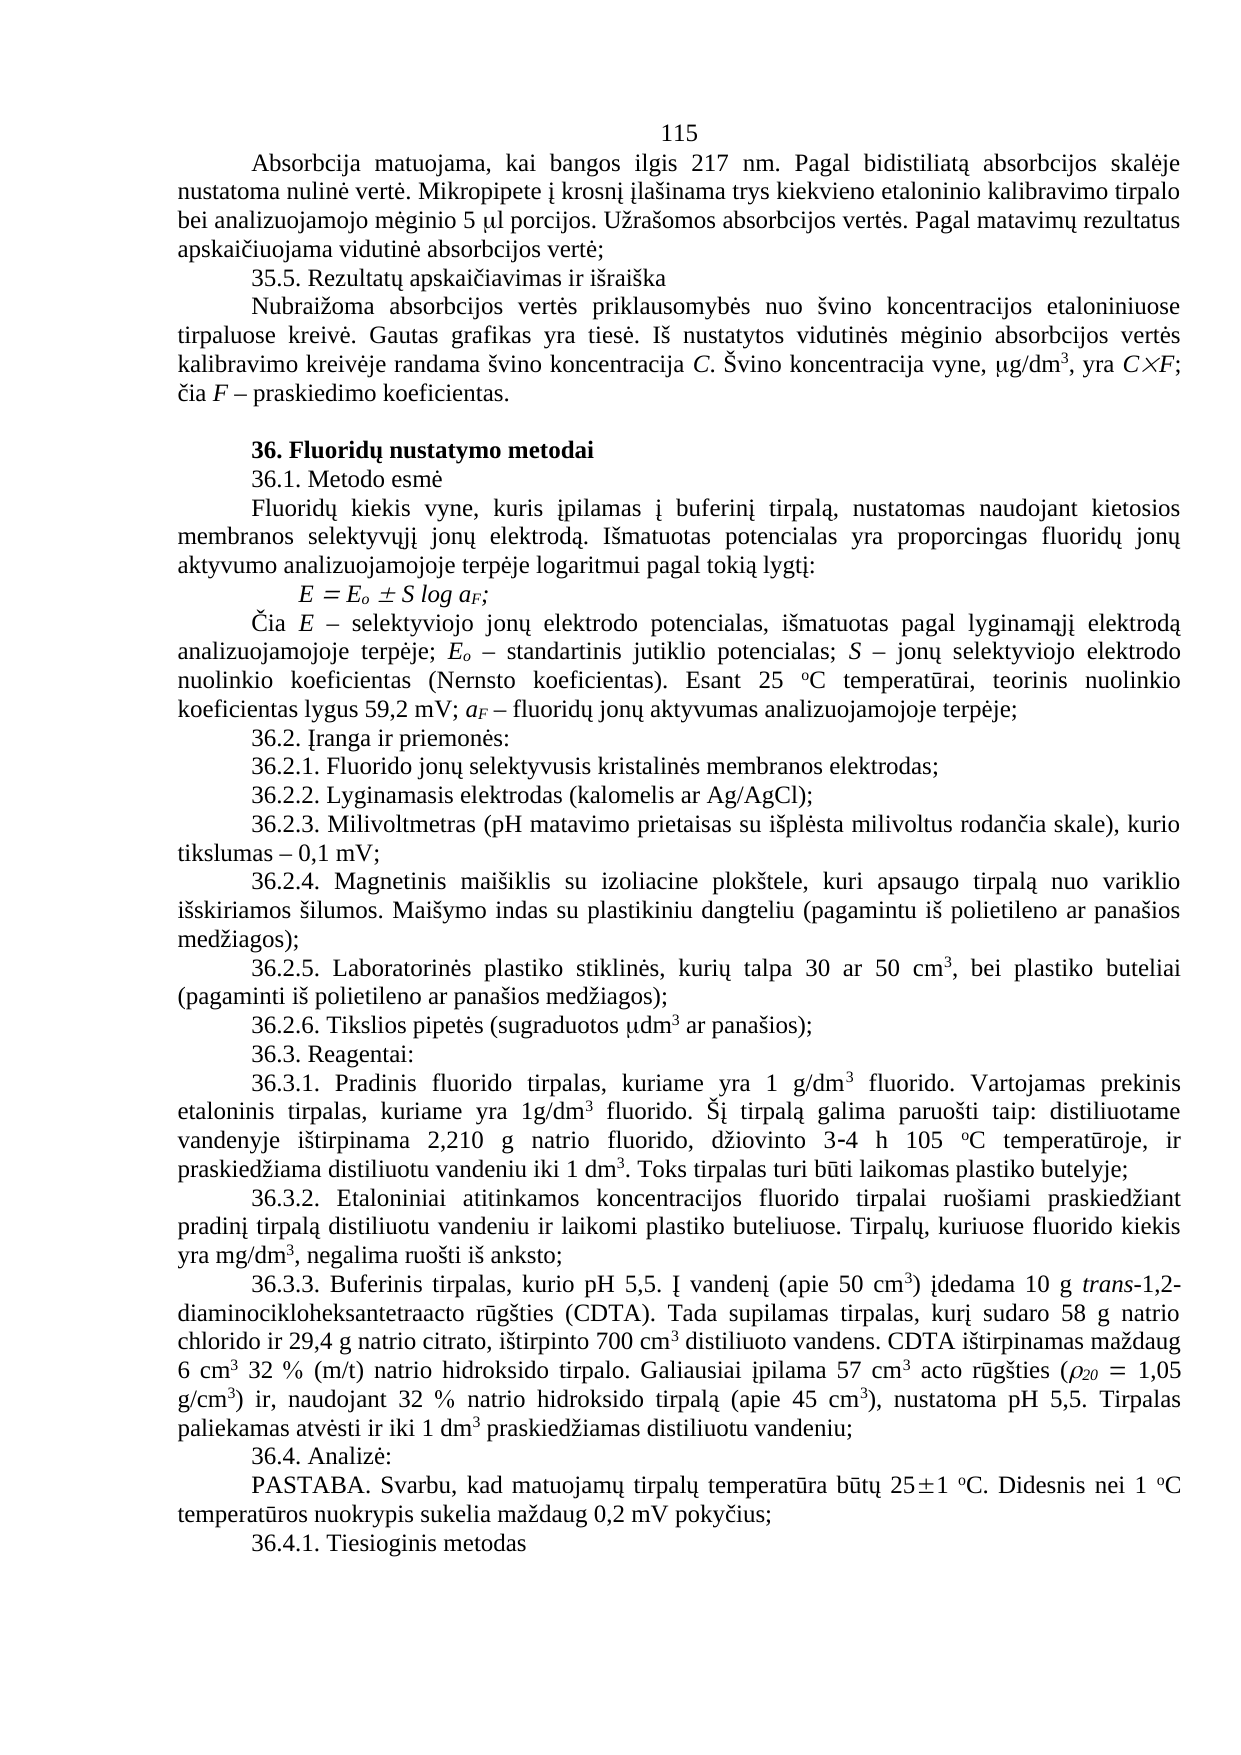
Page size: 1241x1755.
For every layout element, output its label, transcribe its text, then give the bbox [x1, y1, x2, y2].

text 36.2.3. Milivoltmetras (pH matavimo prietaisas su išplėsta milivoltus rodančia skale), kurio tikslumas – 0,1 mV; [177, 809, 1181, 866]
text 36.2.4. Magnetinis maišiklis su izoliacine plokštele, kuri apsaugo tirpalą nuo variklio išskiriamos šilumos. Maišymo indas su plastikiniu dangteliu (pagamintu iš polietileno ar panašios medžiagos); [177, 866, 1181, 953]
text 36.2.1. Fluorido jonų selektyvusis kristalinės membranos elektrodas; [177, 751, 1181, 780]
text Čia E – selektyviojo jonų elektrodo potencialas, išmatuotas pagal lyginamąjį elektrodą analizuojamojoje terpėje; Eo – standartinis jutiklio potencialas; S – jonų selektyviojo elektrodo nuolinkio koeficientas (Nernsto koeficientas). Esant 25 oC temperatūrai, teorinis nuolinkio koeficientas lygus 59,2 mV; aF – fluoridų jonų aktyvumas analizuojamojoje terpėje; [177, 608, 1181, 723]
text 36. Fluoridų nustatymo metodai [177, 435, 1181, 464]
text Nubraižoma absorbcijos vertės priklausomybės nuo švino koncentracijos etaloniniuose tirpaluose kreivė. Gautas grafikas yra tiesė. Iš nustatytos vidutinės mėginio absorbcijos vertės kalibravimo kreivėje randama švino koncentracija C. Švino koncentracija vyne, g/dm3, yra CF; čia F – praskiedimo koeficientas. [177, 291, 1181, 406]
text 36.2. Įranga ir priemonės: [177, 723, 1181, 751]
text PASTABA. Svarbu, kad matuojamų tirpalų temperatūra būtų 251 oC. Didesnis nei 1 oC temperatūros nuokrypis sukelia maždaug 0,2 mV pokyčius; [177, 1470, 1181, 1528]
text 35.5. Rezultatų apskaičiavimas ir išraiška [177, 263, 1181, 291]
text Absorbcija matuojama, kai bangos ilgis 217 nm. Pagal bidistiliatą absorbcijos skalėje nustatoma nulinė vertė. Mikropipete į krosnį įlašinama trys kiekvieno etaloninio kalibravimo tirpalo bei analizuojamojo mėginio 5 l porcijos. Užrašomos absorbcijos vertės. Pagal matavimų rezultatus apskaičiuojama vidutinė absorbcijos vertė; [177, 148, 1181, 263]
text 36.2.5. Laboratorinės plastiko stiklinės, kurių talpa 30 ar 50 cm3, bei plastiko buteliai (pagaminti iš polietileno ar panašios medžiagos); [177, 953, 1181, 1010]
text 36.3.1. Pradinis fluorido tirpalas, kuriame yra 1 g/dm3 fluorido. Vartojamas prekinis etaloninis tirpalas, kuriame yra 1g/dm3 fluorido. Šį tirpalą galima paruošti taip: distiliuotame vandenyje ištirpinama 2,210 g natrio fluorido, džiovinto 34 h 105 oC temperatūroje, ir praskiedžiama distiliuotu vandeniu iki 1 dm3. Toks tirpalas turi būti laikomas plastiko butelyje; [177, 1068, 1181, 1183]
text 36.4. Analizė: [177, 1441, 1181, 1470]
text 36.3.2. Etaloniniai atitinkamos koncentracijos fluorido tirpalai ruošiami praskiedžiant pradinį tirpalą distiliuotu vandeniu ir laikomi plastiko buteliuose. Tirpalų, kuriuose fluorido kiekis yra mg/dm3, negalima ruošti iš anksto; [177, 1183, 1181, 1269]
text 36.2.2. Lyginamasis elektrodas (kalomelis ar Ag/AgCl); [177, 780, 1181, 809]
text E  Eo  S log aF; [224, 579, 1181, 608]
text Fluoridų kiekis vyne, kuris įpilamas į buferinį tirpalą, nustatomas naudojant kietosios membranos selektyvųjį jonų elektrodą. Išmatuotas potencialas yra proporcingas fluoridų jonų aktyvumo analizuojamojoje terpėje logaritmui pagal tokią lygtį: [177, 493, 1181, 579]
text 36.2.6. Tikslios pipetės (sugraduotos dm3 ar panašios); [177, 1010, 1181, 1039]
text 36.1. Metodo esmė [177, 464, 1181, 493]
text 36.3.3. Buferinis tirpalas, kurio pH 5,5. Į vandenį (apie 50 cm3) įdedama 10 g trans-1,2-diaminocikloheksantetraacto rūgšties (CDTA). Tada supilamas tirpalas, kurį sudaro 58 g natrio chlorido ir 29,4 g natrio citrato, ištirpinto 700 cm3 distiliuoto vandens. CDTA ištirpinamas maždaug 6 cm3 32  (m/t) natrio hidroksido tirpalo. Galiausiai įpilama 57 cm3 acto rūgšties (20  1,05 g/cm3) ir, naudojant 32  natrio hidroksido tirpalą (apie 45 cm3), nustatoma pH 5,5. Tirpalas paliekamas atvėsti ir iki 1 dm3 praskiedžiamas distiliuotu vandeniu; [177, 1269, 1181, 1441]
text 36.4.1. Tiesioginis metodas [177, 1528, 1181, 1556]
text 36.3. Reagentai: [177, 1039, 1181, 1068]
